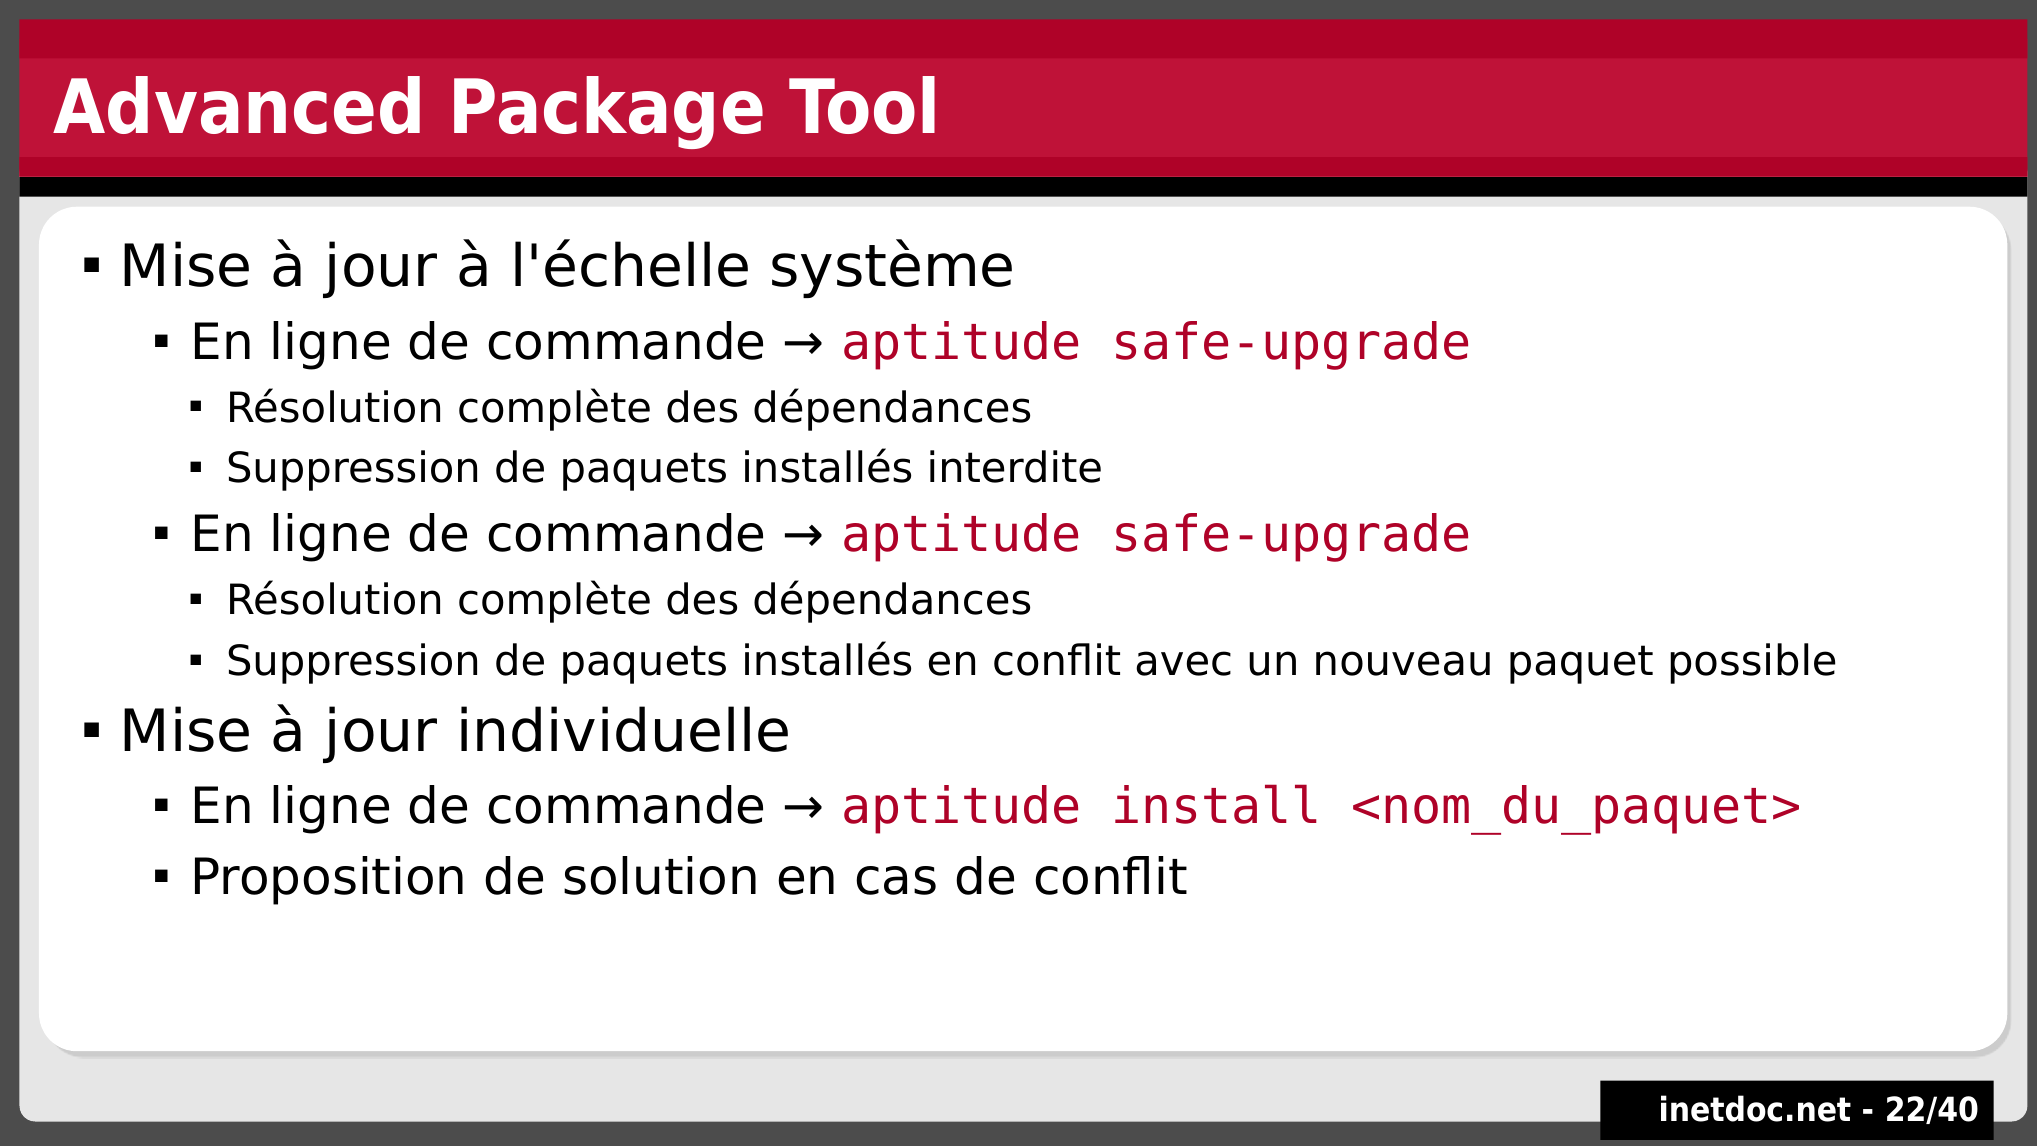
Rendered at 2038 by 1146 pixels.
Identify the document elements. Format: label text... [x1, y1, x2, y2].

text_box [19, 19, 2028, 59]
text_box inetdoc.net - <numéro>/40 [1600, 1080, 1994, 1140]
text_box Advanced Package Tool [19, 59, 2028, 157]
text_box Mise à jour à l'échelle système En ligne de commande → aptitude safe-upgrade Résolution complète des dépendances Suppression de paquets installés interdite En ligne de commande → aptitude safe-upgrade Résolution complète des dépendances Suppression de paquets installés en conflit avec un nouveau paquet possible Mise à jour individuelle En ligne de commande → aptitude install <nom_du_paquet> Proposition de solution en cas de conflit [38, 206, 2008, 1052]
text_box [19, 157, 2028, 1122]
